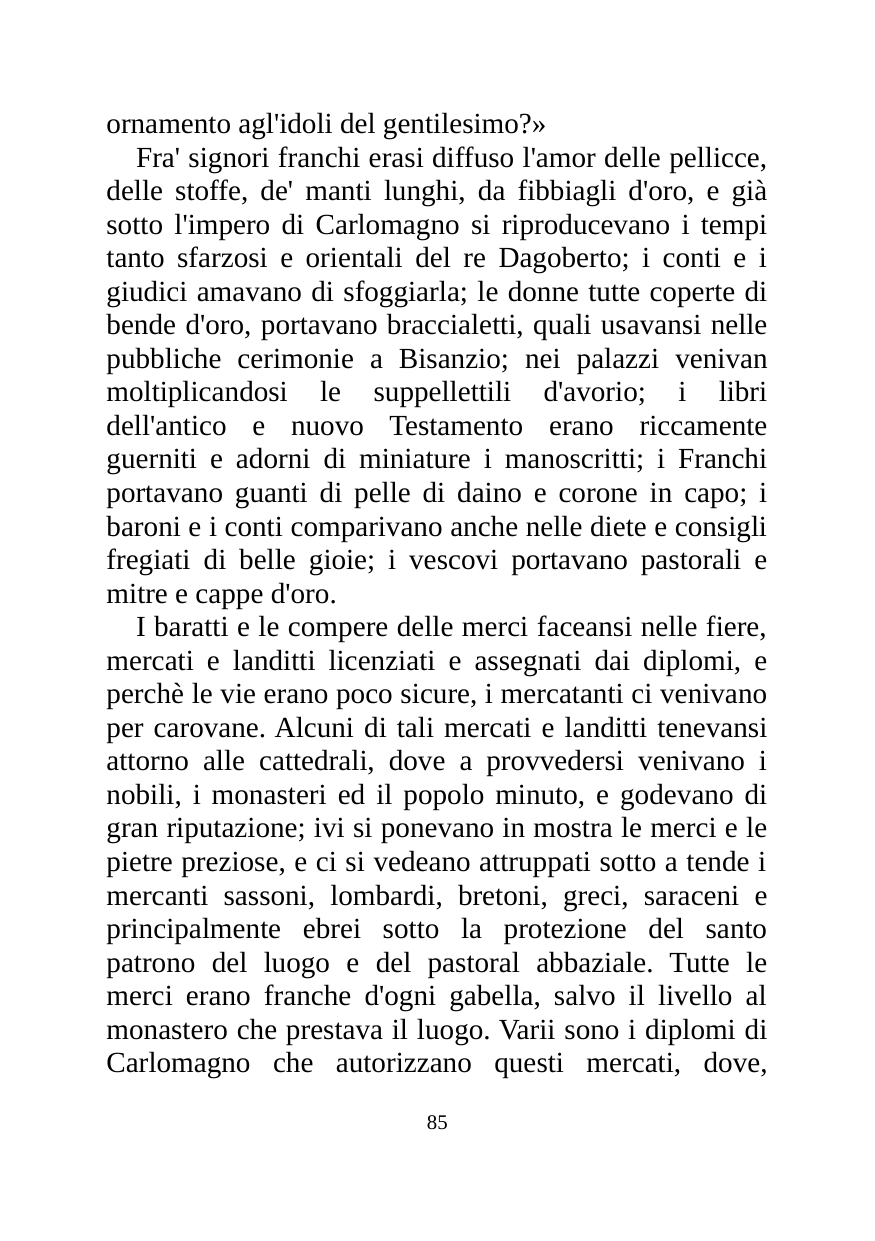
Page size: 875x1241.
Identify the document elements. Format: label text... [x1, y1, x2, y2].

text ornamento agl'idoli del gentilesimo?» [106, 106, 768, 140]
text Fra' signori franchi erasi diffuso l'amor delle pellicce, delle stoffe, de' manti lunghi, da fibbiagli d'oro, e già sotto l'impero di Carlomagno si riproducevano i tempi tanto sfarzosi e orientali del re Dagoberto; i conti e i giudici amavano di sfoggiarla; le donne tutte coperte di bende d'oro, portavano braccialetti, quali usavansi nelle pubbliche cerimonie a Bisanzio; nei palazzi venivan moltiplicandosi le suppellettili d'avorio; i libri dell'antico e nuovo Testamento erano riccamente guerniti e adorni di miniature i manoscritti; i Franchi portavano guanti di pelle di daino e corone in capo; i baroni e i conti comparivano anche nelle diete e consigli fregiati di belle gioie; i vescovi portavano pastorali e mitre e cappe d'oro. [106, 140, 768, 609]
text I baratti e le compere delle merci faceansi nelle fiere, mercati e landitti licenziati e assegnati dai diplomi, e perchè le vie erano poco sicure, i mercatanti ci venivano per carovane. Alcuni di tali mercati e landitti tenevansi attorno alle cattedrali, dove a provvedersi venivano i nobili, i monasteri ed il popolo minuto, e godevano di gran riputazione; ivi si ponevano in mostra le merci e le pietre preziose, e ci si vedeano attruppati sotto a tende i mercanti sassoni, lombardi, bretoni, greci, saraceni e principalmente ebrei sotto la protezione del santo patrono del luogo e del pastoral abbaziale. Tutte le merci erano franche d'ogni gabella, salvo il livello al monastero che prestava il luogo. Varii sono i diplomi di Carlomagno che autorizzano questi mercati, dove, [106, 609, 768, 1079]
